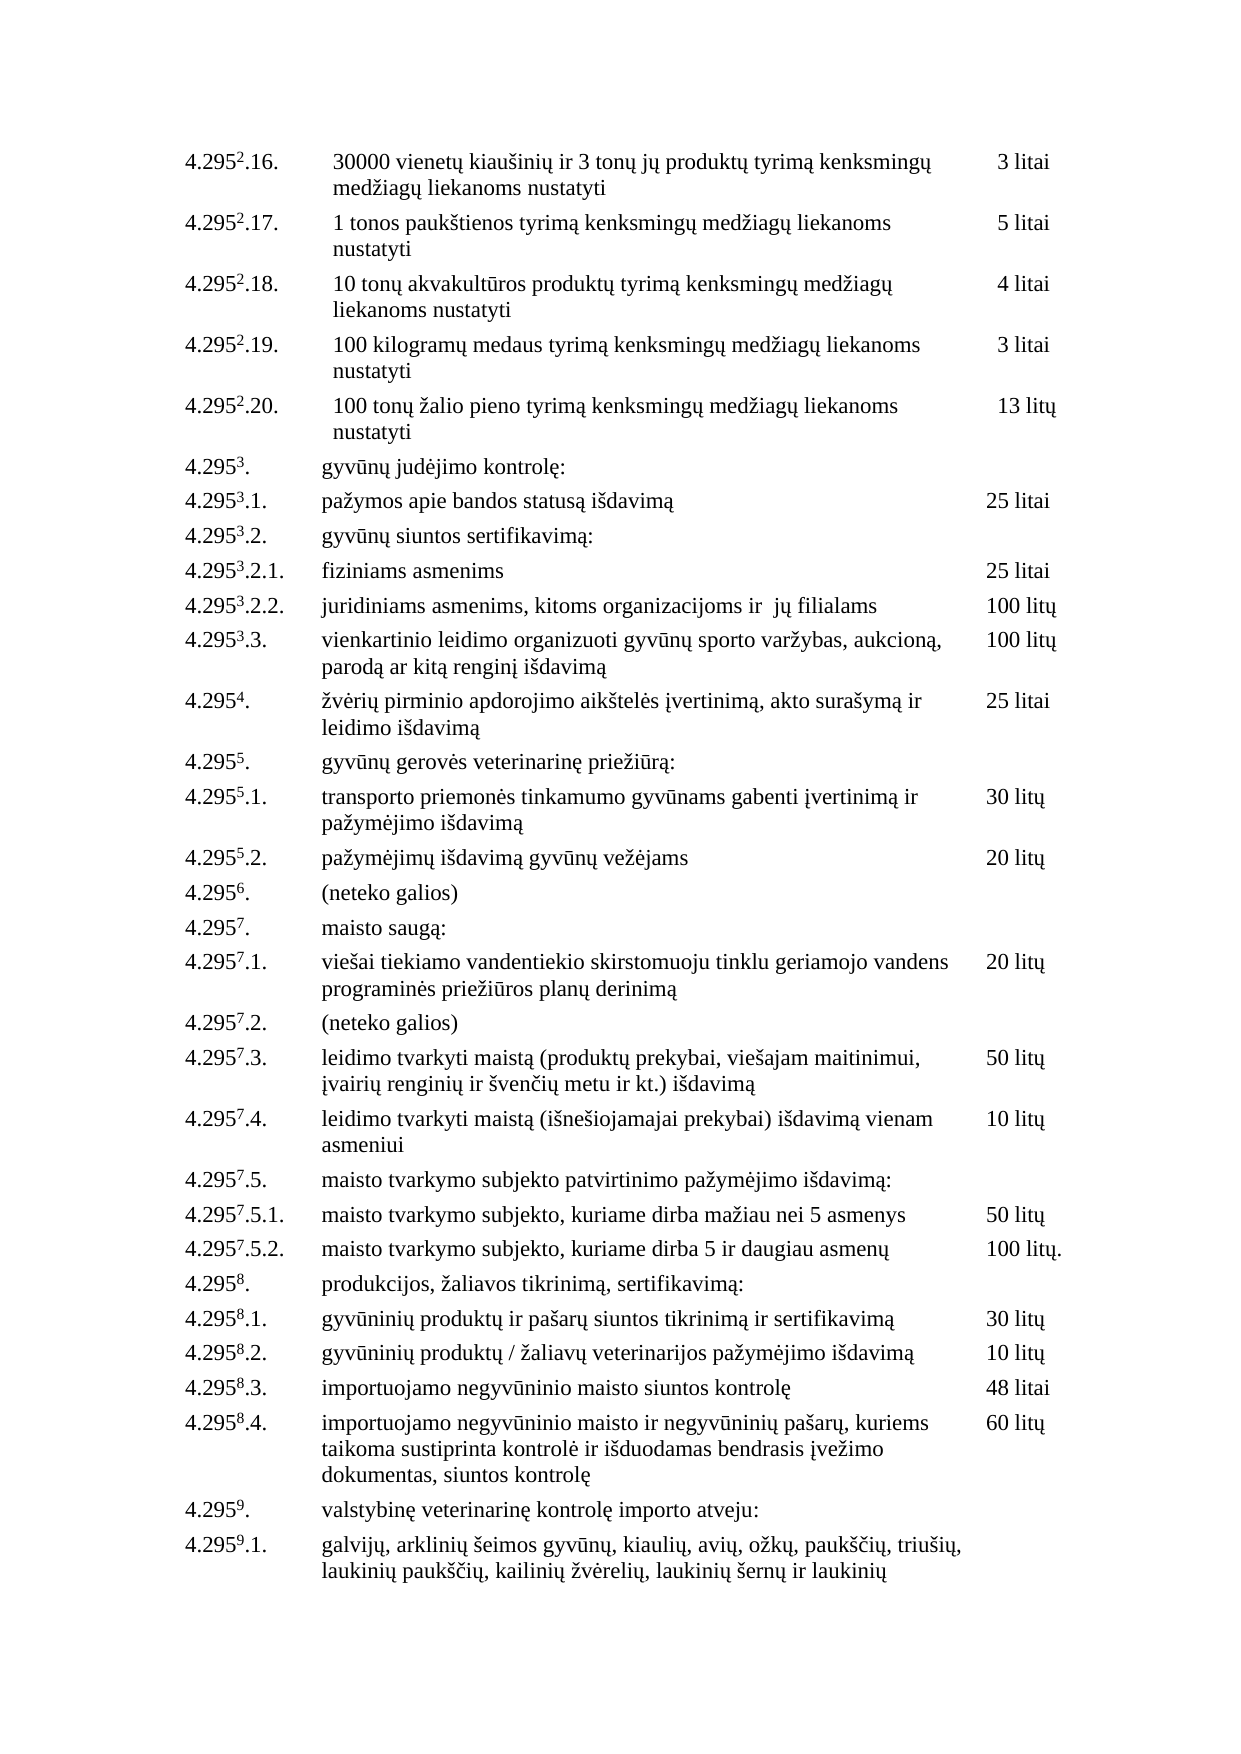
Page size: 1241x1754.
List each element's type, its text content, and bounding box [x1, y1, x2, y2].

table_cell 4.2957. [174, 914, 321, 948]
table_cell 3 litai [986, 331, 1148, 392]
table_cell 4.2954. [174, 688, 321, 748]
table_cell 3 litai [986, 148, 1148, 209]
table_cell 50 litų [986, 1201, 1148, 1235]
table_cell [986, 453, 1148, 488]
table_cell [986, 914, 1148, 948]
table_cell 4.2956. [174, 879, 321, 913]
table_cell 4.2958.1. [174, 1305, 321, 1339]
table_cell 10 tonų akvakultūros produktų tyrimą kenksmingų medžiagų liekanoms nustatyti [321, 270, 986, 331]
table_cell maisto tvarkymo subjekto, kuriame dirba 5 ir daugiau asmenų [321, 1235, 986, 1270]
table_cell 30000 vienetų kiaušinių ir 3 tonų jų produktų tyrimą kenksmingų medžiagų liekanoms nustatyti [321, 148, 986, 209]
table_cell gyvūninių produktų ir pašarų siuntos tikrinimą ir sertifikavimą [321, 1305, 986, 1339]
table_cell gyvūnų gerovės veterinarinę priežiūrą: [321, 749, 986, 783]
table_cell 4.2958. [174, 1270, 321, 1305]
table_cell 13 litų [986, 392, 1148, 453]
table_cell 4.2955.1. [174, 783, 321, 844]
table_cell 4 litai [986, 270, 1148, 331]
table_cell gyvūninių produktų / žaliavų veterinarijos pažymėjimo išdavimą [321, 1340, 986, 1374]
table_cell importuojamo negyvūninio maisto ir negyvūninių pašarų, kuriems taikoma sustiprinta kontrolė ir išduodamas bendrasis įvežimo dokumentas, siuntos kontrolę [321, 1409, 986, 1496]
table_cell (neteko galios) [321, 1009, 986, 1044]
table_cell 4.2958.3. [174, 1374, 321, 1409]
table_cell valstybinę veterinarinę kontrolę importo atveju: [321, 1496, 986, 1531]
table_cell 4.2959.1. [174, 1531, 321, 1584]
table_cell [986, 749, 1148, 783]
table_cell 100 litų [986, 592, 1148, 626]
table_cell 50 litų [986, 1044, 1148, 1105]
table_cell 100 litų. [986, 1235, 1148, 1270]
table_cell 25 litai [986, 488, 1148, 522]
table_cell 4.2959. [174, 1496, 321, 1531]
table_cell [986, 522, 1148, 557]
table_cell 4.2957.5.2. [174, 1235, 321, 1270]
table_cell [986, 1531, 1148, 1584]
table_cell 60 litų [986, 1409, 1148, 1496]
table_cell leidimo tvarkyti maistą (išnešiojamajai prekybai) išdavimą vienam asmeniui [321, 1105, 986, 1166]
table_cell 30 litų [986, 1305, 1148, 1339]
table_cell [986, 1496, 1148, 1531]
table_cell pažymėjimų išdavimą gyvūnų vežėjams [321, 844, 986, 879]
table_cell leidimo tvarkyti maistą (produktų prekybai, viešajam maitinimui, įvairių renginių ir švenčių metu ir kt.) išdavimą [321, 1044, 986, 1105]
table_cell 4.2952.17. [174, 209, 321, 270]
table_cell [986, 879, 1148, 913]
table_cell 100 litų [986, 626, 1148, 687]
table_cell 4.2957.5. [174, 1166, 321, 1201]
table_cell fiziniams asmenims [321, 557, 986, 592]
table_cell 4.2952.19. [174, 331, 321, 392]
table_cell [986, 1009, 1148, 1044]
table_cell 4.2952.16. [174, 148, 321, 209]
table_cell 4.2953.3. [174, 626, 321, 687]
table_cell 4.2953.1. [174, 488, 321, 522]
table_cell [986, 1270, 1148, 1305]
table_cell maisto tvarkymo subjekto patvirtinimo pažymėjimo išdavimą: [321, 1166, 986, 1201]
table_cell 4.2958.4. [174, 1409, 321, 1496]
table_cell [986, 1166, 1148, 1201]
table_cell 100 tonų žalio pieno tyrimą kenksmingų medžiagų liekanoms nustatyti [321, 392, 986, 453]
table_cell 4.2957.1. [174, 948, 321, 1009]
table_cell 4.2952.20. [174, 392, 321, 453]
table_cell (neteko galios) [321, 879, 986, 913]
table_cell gyvūnų judėjimo kontrolę: [321, 453, 986, 488]
table_cell 4.2953.2. [174, 522, 321, 557]
table_cell juridiniams asmenims, kitoms organizacijoms ir jų filialams [321, 592, 986, 626]
table_cell importuojamo negyvūninio maisto siuntos kontrolę [321, 1374, 986, 1409]
table_cell 4.2953. [174, 453, 321, 488]
table_cell viešai tiekiamo vandentiekio skirstomuoju tinklu geriamojo vandens programinės priežiūros planų derinimą [321, 948, 986, 1009]
table_cell 4.2958.2. [174, 1340, 321, 1374]
table_cell 20 litų [986, 948, 1148, 1009]
table_cell 4.2952.18. [174, 270, 321, 331]
table_cell 100 kilogramų medaus tyrimą kenksmingų medžiagų liekanoms nustatyti [321, 331, 986, 392]
table_cell 4.2953.2.2. [174, 592, 321, 626]
table_cell pažymos apie bandos statusą išdavimą [321, 488, 986, 522]
table_cell gyvūnų siuntos sertifikavimą: [321, 522, 986, 557]
table_cell 10 litų [986, 1105, 1148, 1166]
table_cell 25 litai [986, 557, 1148, 592]
table_cell 4.2957.2. [174, 1009, 321, 1044]
table_cell produkcijos, žaliavos tikrinimą, sertifikavimą: [321, 1270, 986, 1305]
table_cell 1 tonos paukštienos tyrimą kenksmingų medžiagų liekanoms nustatyti [321, 209, 986, 270]
table_cell maisto tvarkymo subjekto, kuriame dirba mažiau nei 5 asmenys [321, 1201, 986, 1235]
table_cell 4.2957.3. [174, 1044, 321, 1105]
table_cell galvijų, arklinių šeimos gyvūnų, kiaulių, avių, ožkų, paukščių, triušių, laukinių paukščių, kailinių žvėrelių, laukinių šernų ir laukinių [321, 1531, 986, 1584]
table_cell maisto saugą: [321, 914, 986, 948]
table_cell 4.2955. [174, 749, 321, 783]
table_cell 48 litai [986, 1374, 1148, 1409]
table_cell 10 litų [986, 1340, 1148, 1374]
table_cell 4.2957.5.1. [174, 1201, 321, 1235]
table_cell žvėrių pirminio apdorojimo aikštelės įvertinimą, akto surašymą ir leidimo išdavimą [321, 688, 986, 748]
table_cell 20 litų [986, 844, 1148, 879]
table_cell 30 litų [986, 783, 1148, 844]
table_cell 4.2953.2.1. [174, 557, 321, 592]
table_cell 4.2955.2. [174, 844, 321, 879]
table_cell 25 litai [986, 688, 1148, 748]
table_cell transporto priemonės tinkamumo gyvūnams gabenti įvertinimą ir pažymėjimo išdavimą [321, 783, 986, 844]
table_cell vienkartinio leidimo organizuoti gyvūnų sporto varžybas, aukcioną, parodą ar kitą renginį išdavimą [321, 626, 986, 687]
table_cell 5 litai [986, 209, 1148, 270]
table_cell 4.2957.4. [174, 1105, 321, 1166]
